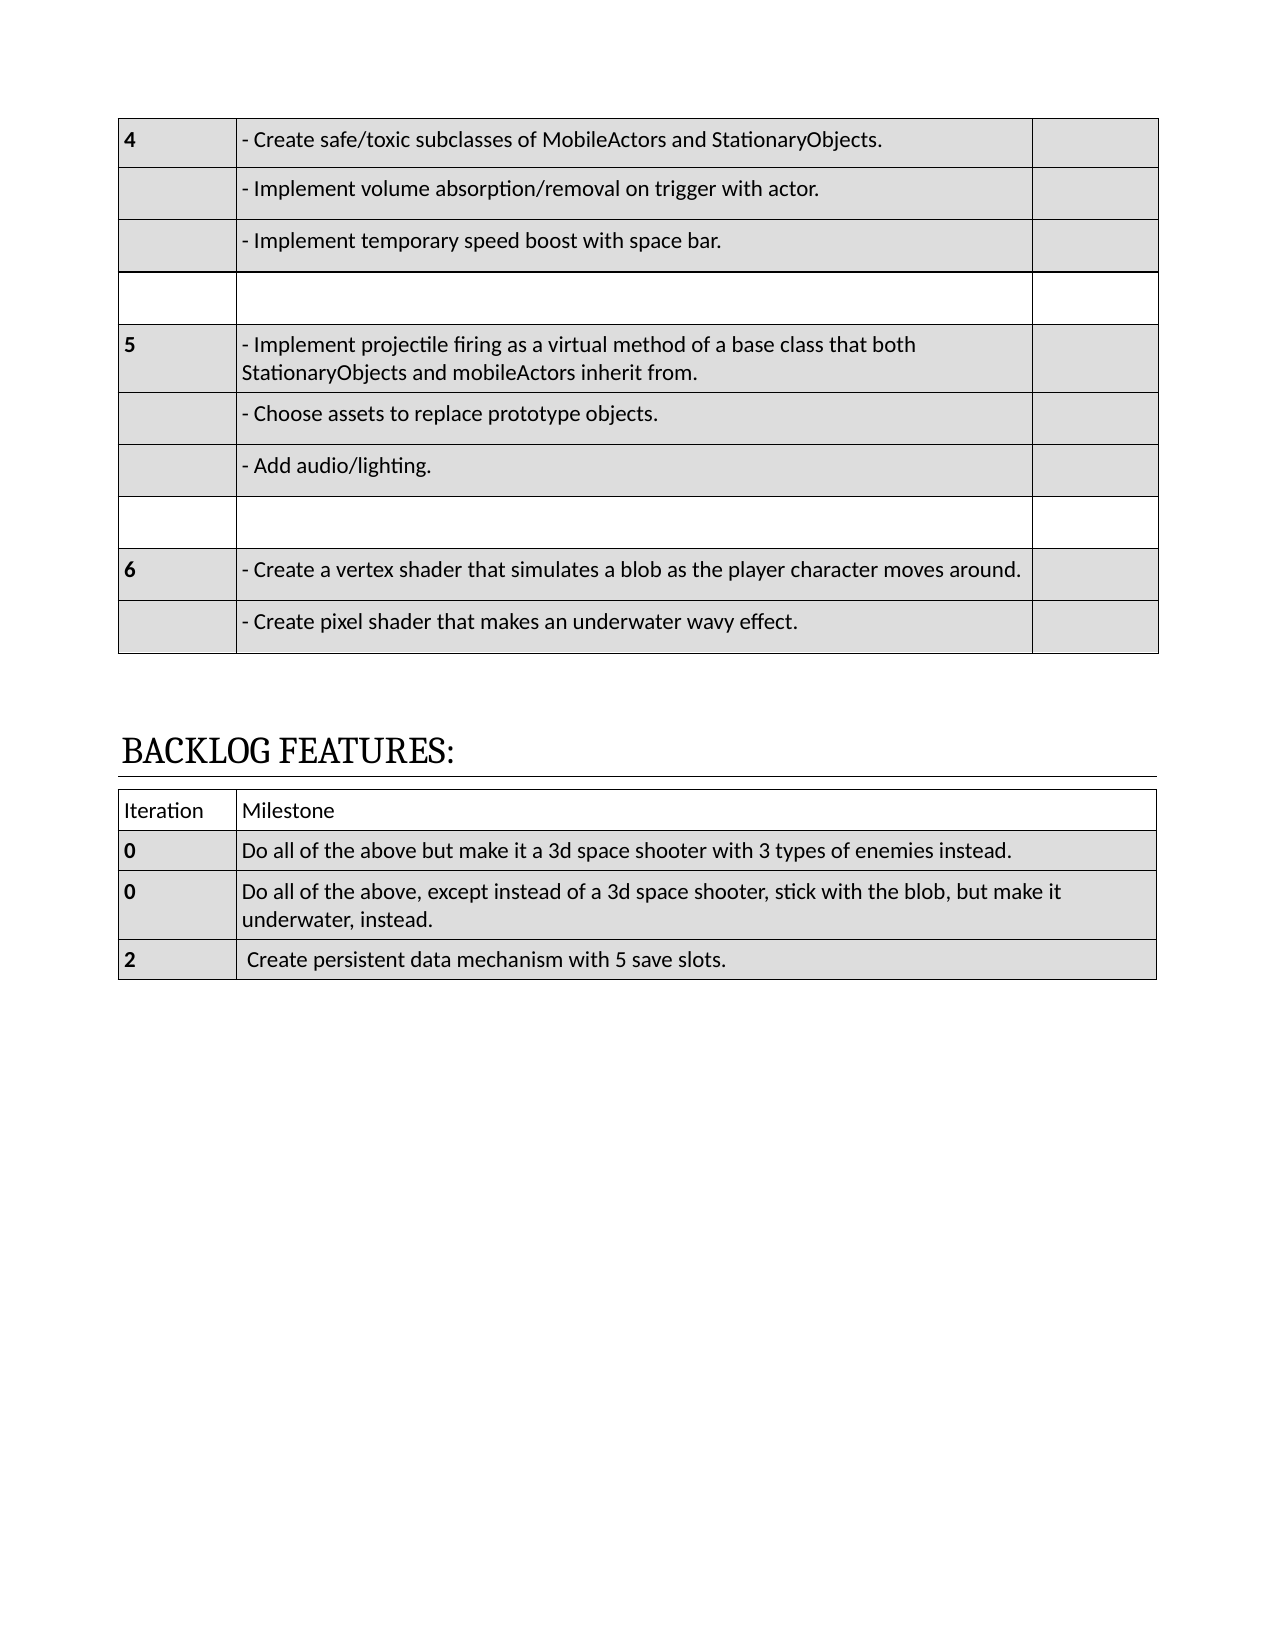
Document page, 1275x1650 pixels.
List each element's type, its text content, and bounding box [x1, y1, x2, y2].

table_cell [119, 445, 236, 496]
table_cell - Create safe/toxic subclasses of MobileActors and StationaryObjects. [237, 119, 1032, 167]
table_header Milestone [237, 790, 1156, 829]
table_cell - Create pixel shader that makes an underwater wavy effect. [237, 601, 1032, 652]
table_cell [119, 497, 236, 548]
table_cell [1033, 168, 1158, 219]
table_cell [119, 601, 236, 652]
table_cell [1033, 445, 1158, 496]
table_cell - Implement temporary speed boost with space bar. [237, 220, 1032, 271]
table_cell [1033, 325, 1158, 392]
table_cell [1033, 549, 1158, 600]
table_cell Create persistent data mechanism with 5 save slots. [237, 940, 1156, 979]
table_cell [119, 393, 236, 444]
table_cell [119, 273, 236, 323]
table_cell - Choose assets to replace prototype objects. [237, 393, 1032, 444]
subtitle Backlog Features: [118, 727, 1157, 776]
table_cell [1033, 273, 1158, 323]
table_cell [237, 273, 1032, 323]
table_cell 0 [119, 831, 236, 870]
table_cell 2 [119, 940, 236, 979]
table_cell 4 [119, 119, 236, 167]
table_header Iteration [119, 790, 236, 829]
table_cell [1033, 601, 1158, 652]
table_cell - Create a vertex shader that simulates a blob as the player character moves around. [237, 549, 1032, 600]
table_cell [1033, 393, 1158, 444]
table_cell [119, 220, 236, 271]
table_cell 0 [119, 871, 236, 939]
table_cell [1033, 497, 1158, 548]
table_cell [119, 168, 236, 219]
table_cell 6 [119, 549, 236, 600]
table_cell [237, 497, 1032, 548]
table_cell - Implement volume absorption/removal on trigger with actor. [237, 168, 1032, 219]
table_cell - Add audio/lighting. [237, 445, 1032, 496]
table_cell [1033, 220, 1158, 271]
table_cell Do all of the above but make it a 3d space shooter with 3 types of enemies instead. [237, 831, 1156, 870]
table_cell 5 [119, 325, 236, 392]
table_cell - Implement projectile firing as a virtual method of a base class that both StationaryObjects and mobileActors inherit from. [237, 325, 1032, 392]
table_cell Do all of the above, except instead of a 3d space shooter, stick with the blob, but make it underwater, instead. [237, 871, 1156, 939]
table_cell [1033, 119, 1158, 167]
